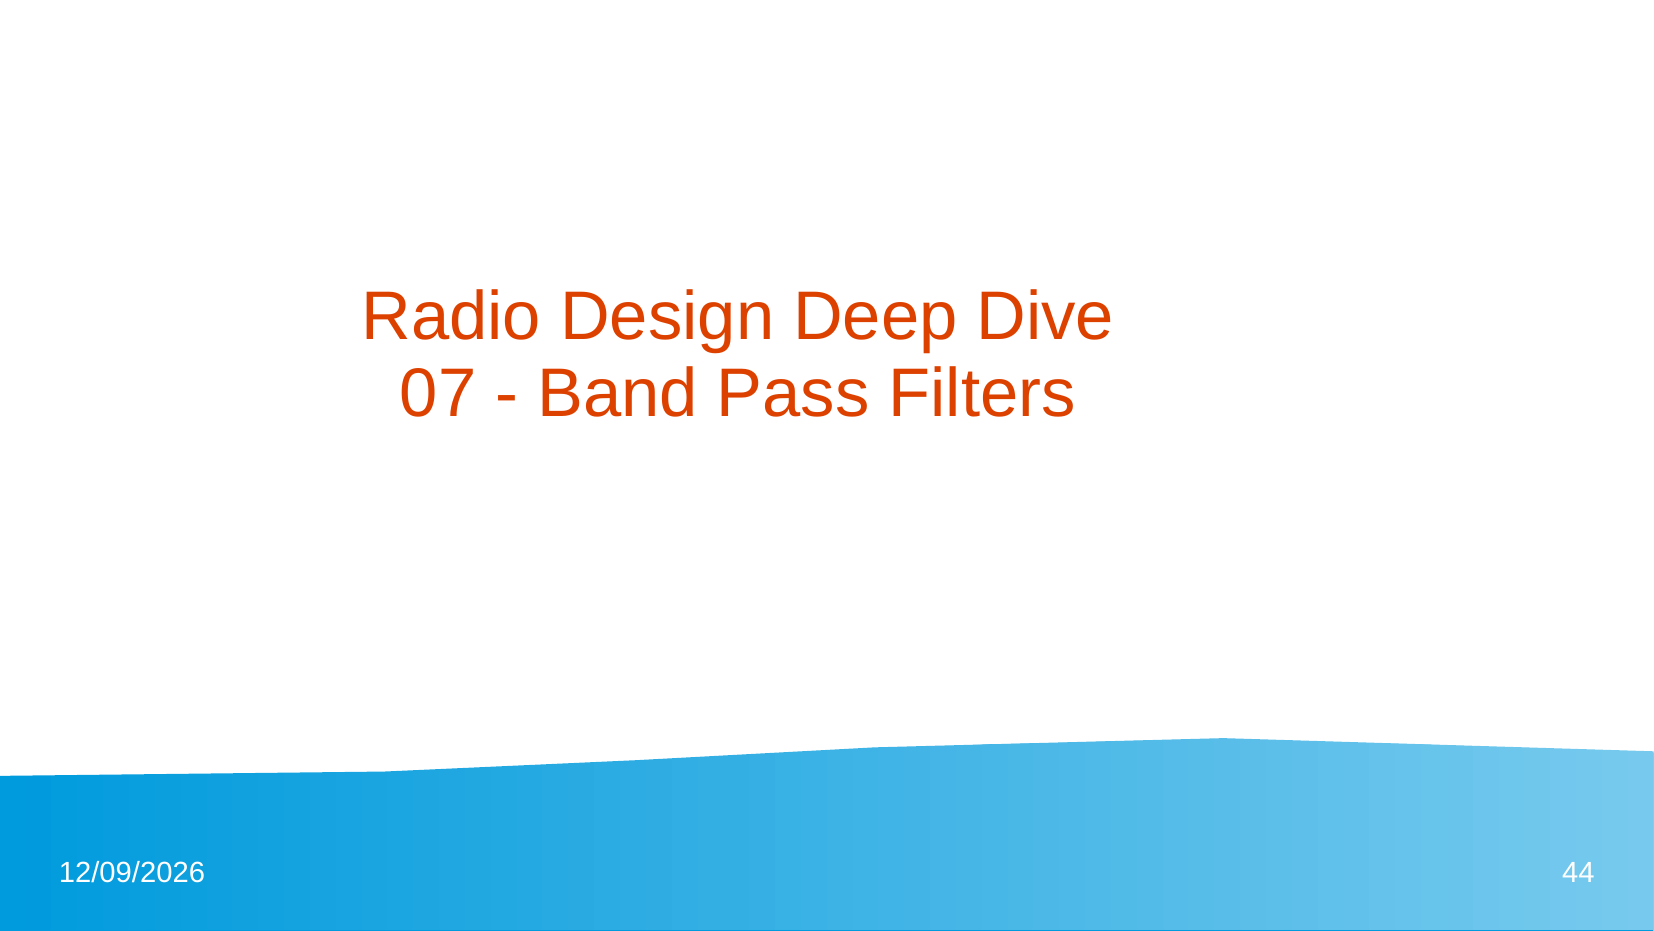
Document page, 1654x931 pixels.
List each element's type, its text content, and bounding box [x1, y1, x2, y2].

title Radio Design Deep Dive 07 - Band Pass Filters [0, 265, 1477, 443]
